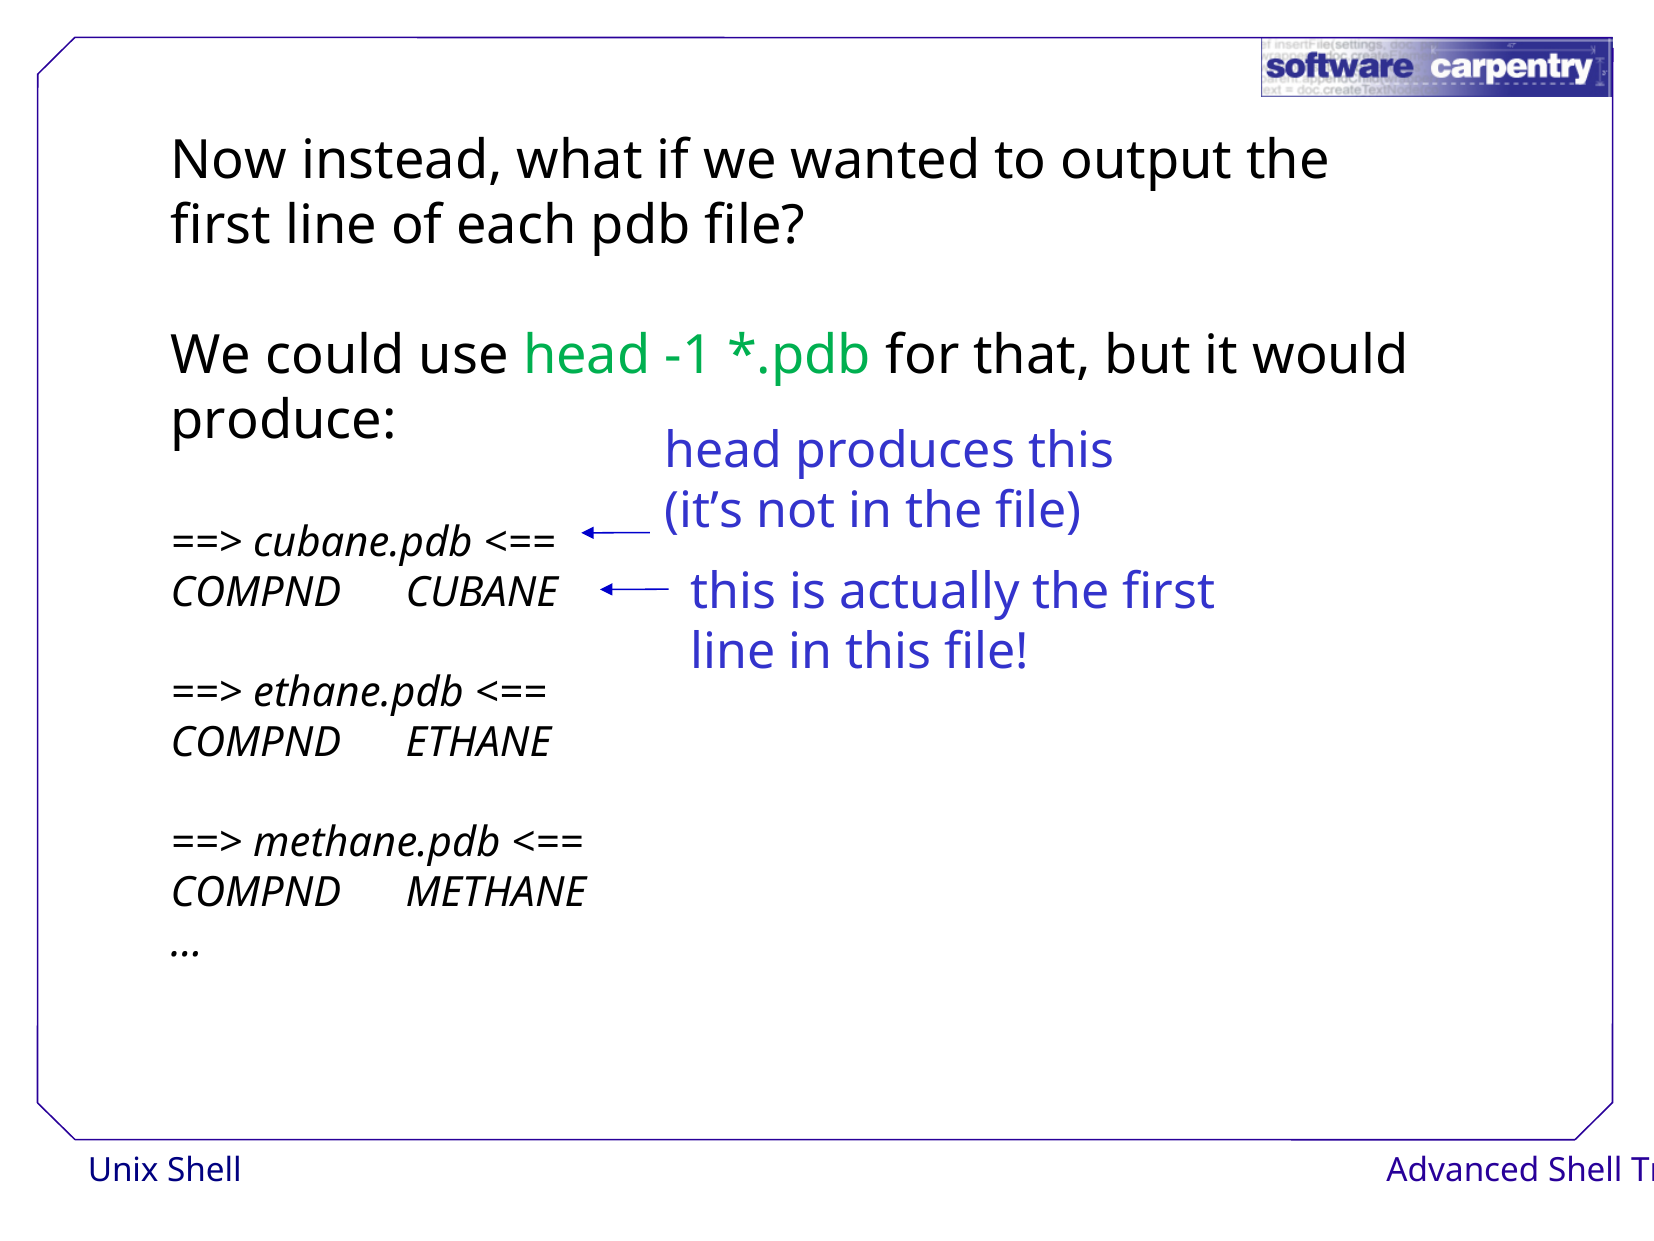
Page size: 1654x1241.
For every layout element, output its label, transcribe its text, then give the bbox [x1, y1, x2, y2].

text_box Now instead, what if we wanted to output the first line of each pdb file? We could use head -1 *.pdb for that, but it would produce: ==> cubane.pdb <== COMPND CUBANE ==> ethane.pdb <== COMPND ETHANE ==> methane.pdb <== COMPND METHANE … [155, 116, 1546, 973]
text_box this is actually the first line in this file! [675, 551, 1241, 684]
text_box head produces this (it’s not in the file) [649, 409, 1215, 543]
picture [1261, 39, 1613, 97]
